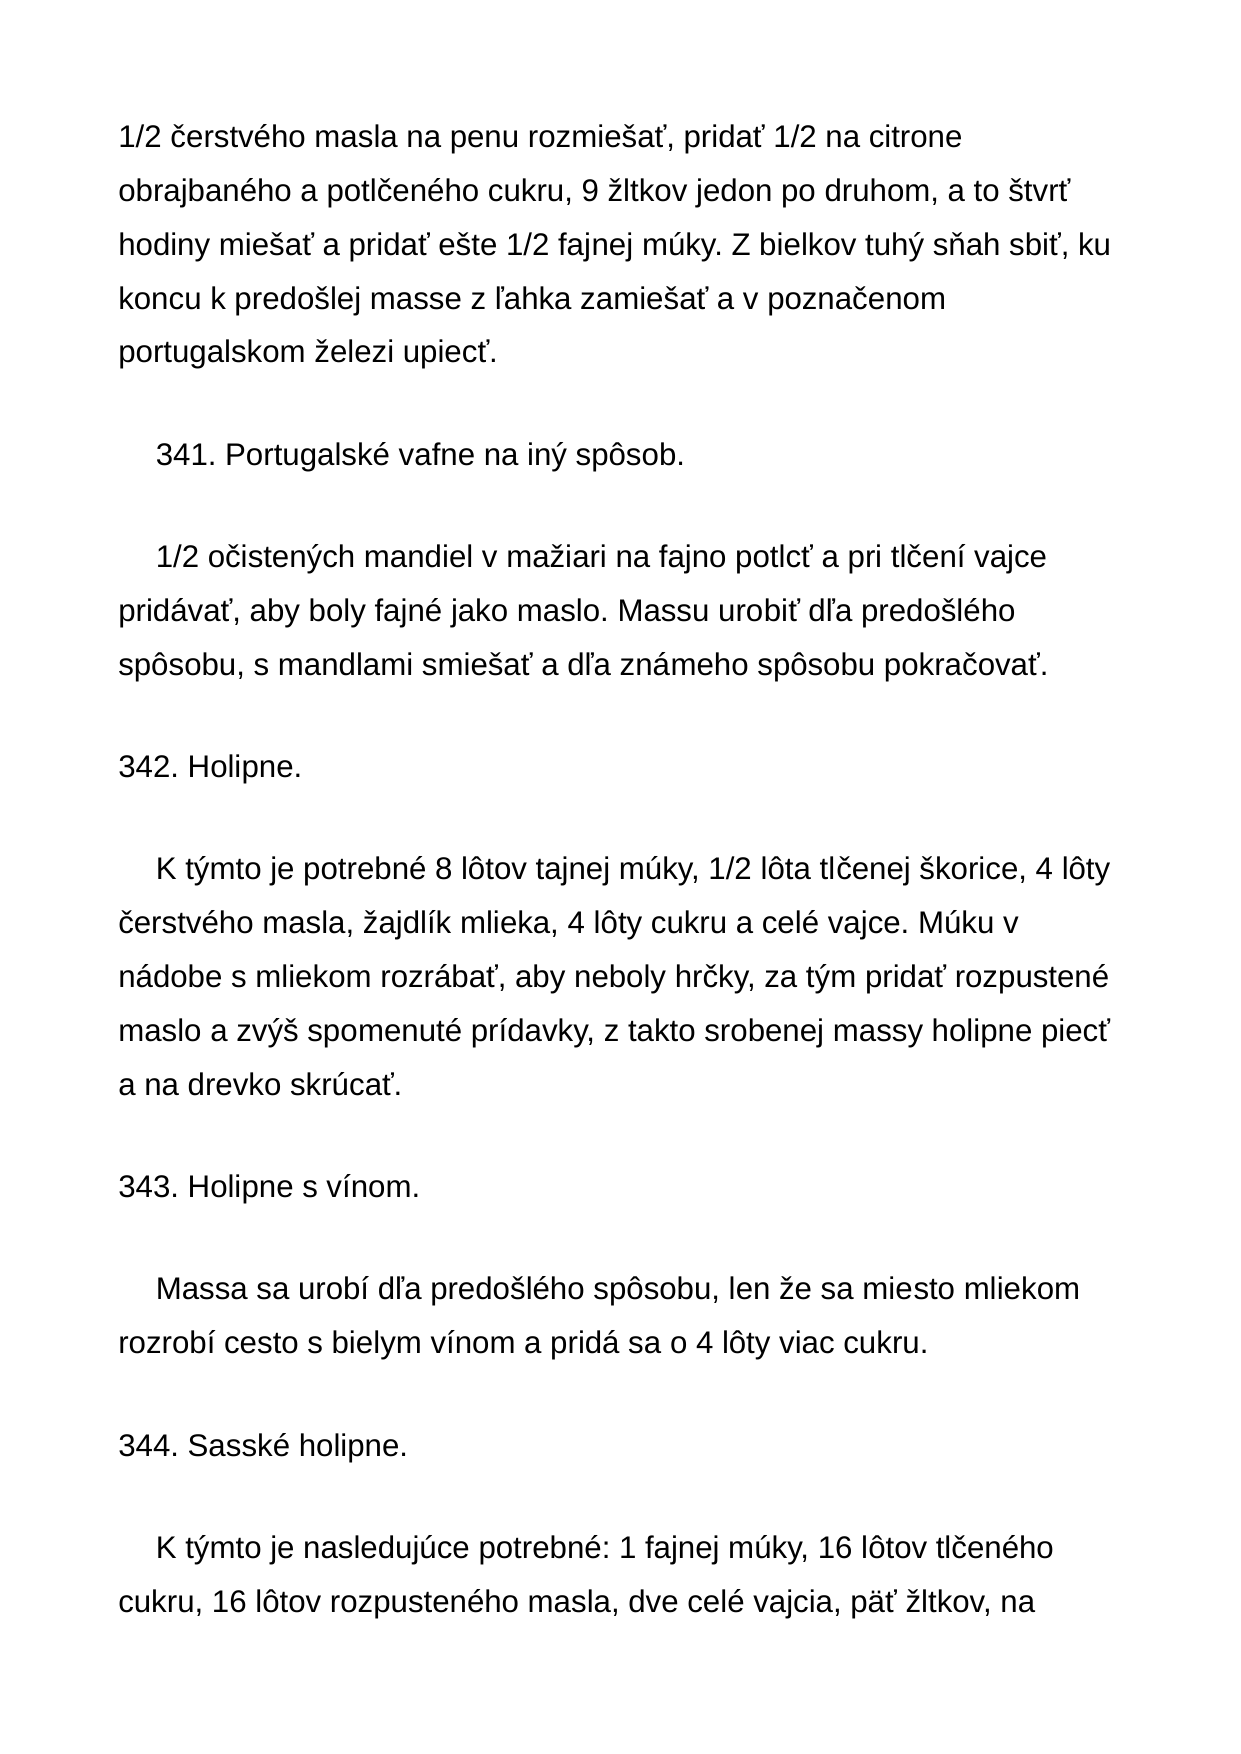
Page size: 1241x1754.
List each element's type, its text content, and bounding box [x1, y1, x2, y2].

text K týmto je nasledujúce potrebné: 1 fajnej múky, 16 lôtov tlčeného cukru, 16 lôtov rozpusteného masla, dve celé vajcia, päť žltkov, na [118, 1529, 1122, 1619]
text 342. Holipne. [118, 748, 1122, 784]
text Massa sa urobí dľa predošlého spôsobu, len že sa mie­sto mliekom rozrobí cesto s bielym vínom a pridá sa o 4 lôty viac cukru. [118, 1270, 1122, 1360]
text 344. Sasské holipne. [118, 1427, 1122, 1462]
text K týmto je potrebné 8 lôtov tajnej múky, 1/2 lôta tl­čenej škorice, 4 lôty čerstvého masla, žajdlík mlieka, 4 lôty cukru a celé vajce. Múku v nádobe s mliekom rozrábať, aby neboly hrčky, za tým pridať rozpustené maslo a zvýš spo­menuté prídavky, z takto srobenej massy holipne piecť a na drevko skrúcať. [118, 850, 1122, 1102]
text 1/2 očistených mandiel v mažiari na fajno potlcť a pri tlčení vajce pridávať, aby boly fajné jako maslo. Massu uro­biť dľa predošlého spôsobu, s mandlami smiešať a dľa zná­meho spôsobu pokračovať. [118, 538, 1122, 682]
text 1/2 čerstvého masla na penu rozmiešať, pridať 1/2 na citrone obrajbaného a potlčeného cukru, 9 žltkov jedon po druhom, a to štvrť hodiny miešať a pridať ešte 1/2 faj­nej múky. Z bielkov tuhý sňah sbiť, ku koncu k predošlej masse z ľahka zamiešať a v poznačenom portugalskom železi upiecť. [118, 118, 1122, 369]
text 343. Holipne s vínom. [118, 1168, 1122, 1204]
text 341. Portugalské vafne na iný spôsob. [118, 436, 1122, 472]
